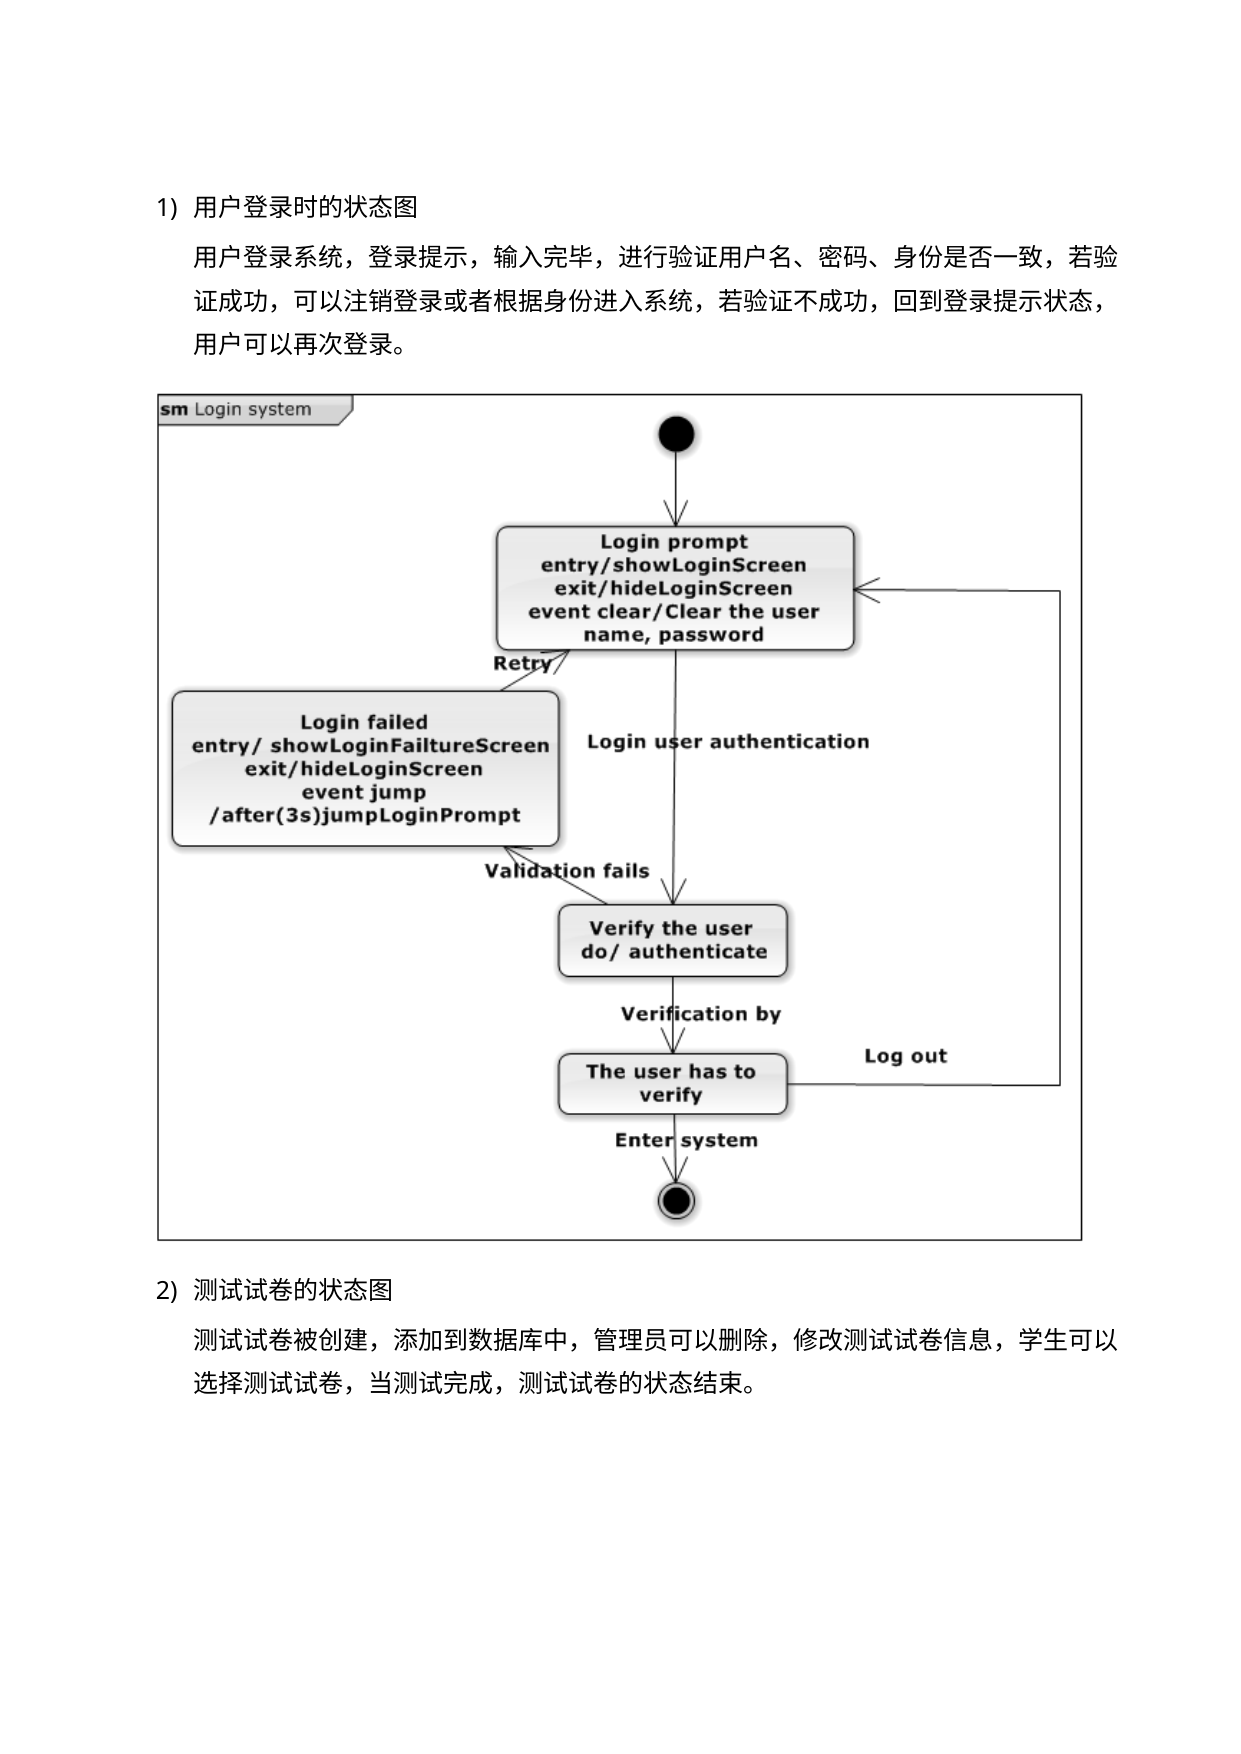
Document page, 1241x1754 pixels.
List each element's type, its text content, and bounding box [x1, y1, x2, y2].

picture [136, 374, 1104, 1264]
list 用户登录系统，登录提示，输入完毕，进行验证用户名、密码、身份是否一致，若验证成功，可以注销登录或者根据身份进入系统，若验证不成功，回到登录提示状态，用户可以再次登录。 [156, 237, 1122, 361]
list 测试试卷的状态图 [156, 1133, 1122, 1307]
list 测试试卷被创建，添加到数据库中，管理员可以删除，修改测试试卷信息，学生可以选择测试试卷，当测试完成，测试试卷的状态结束。 [156, 1320, 1122, 1400]
list 用户登录时的状态图 [156, 188, 1122, 224]
